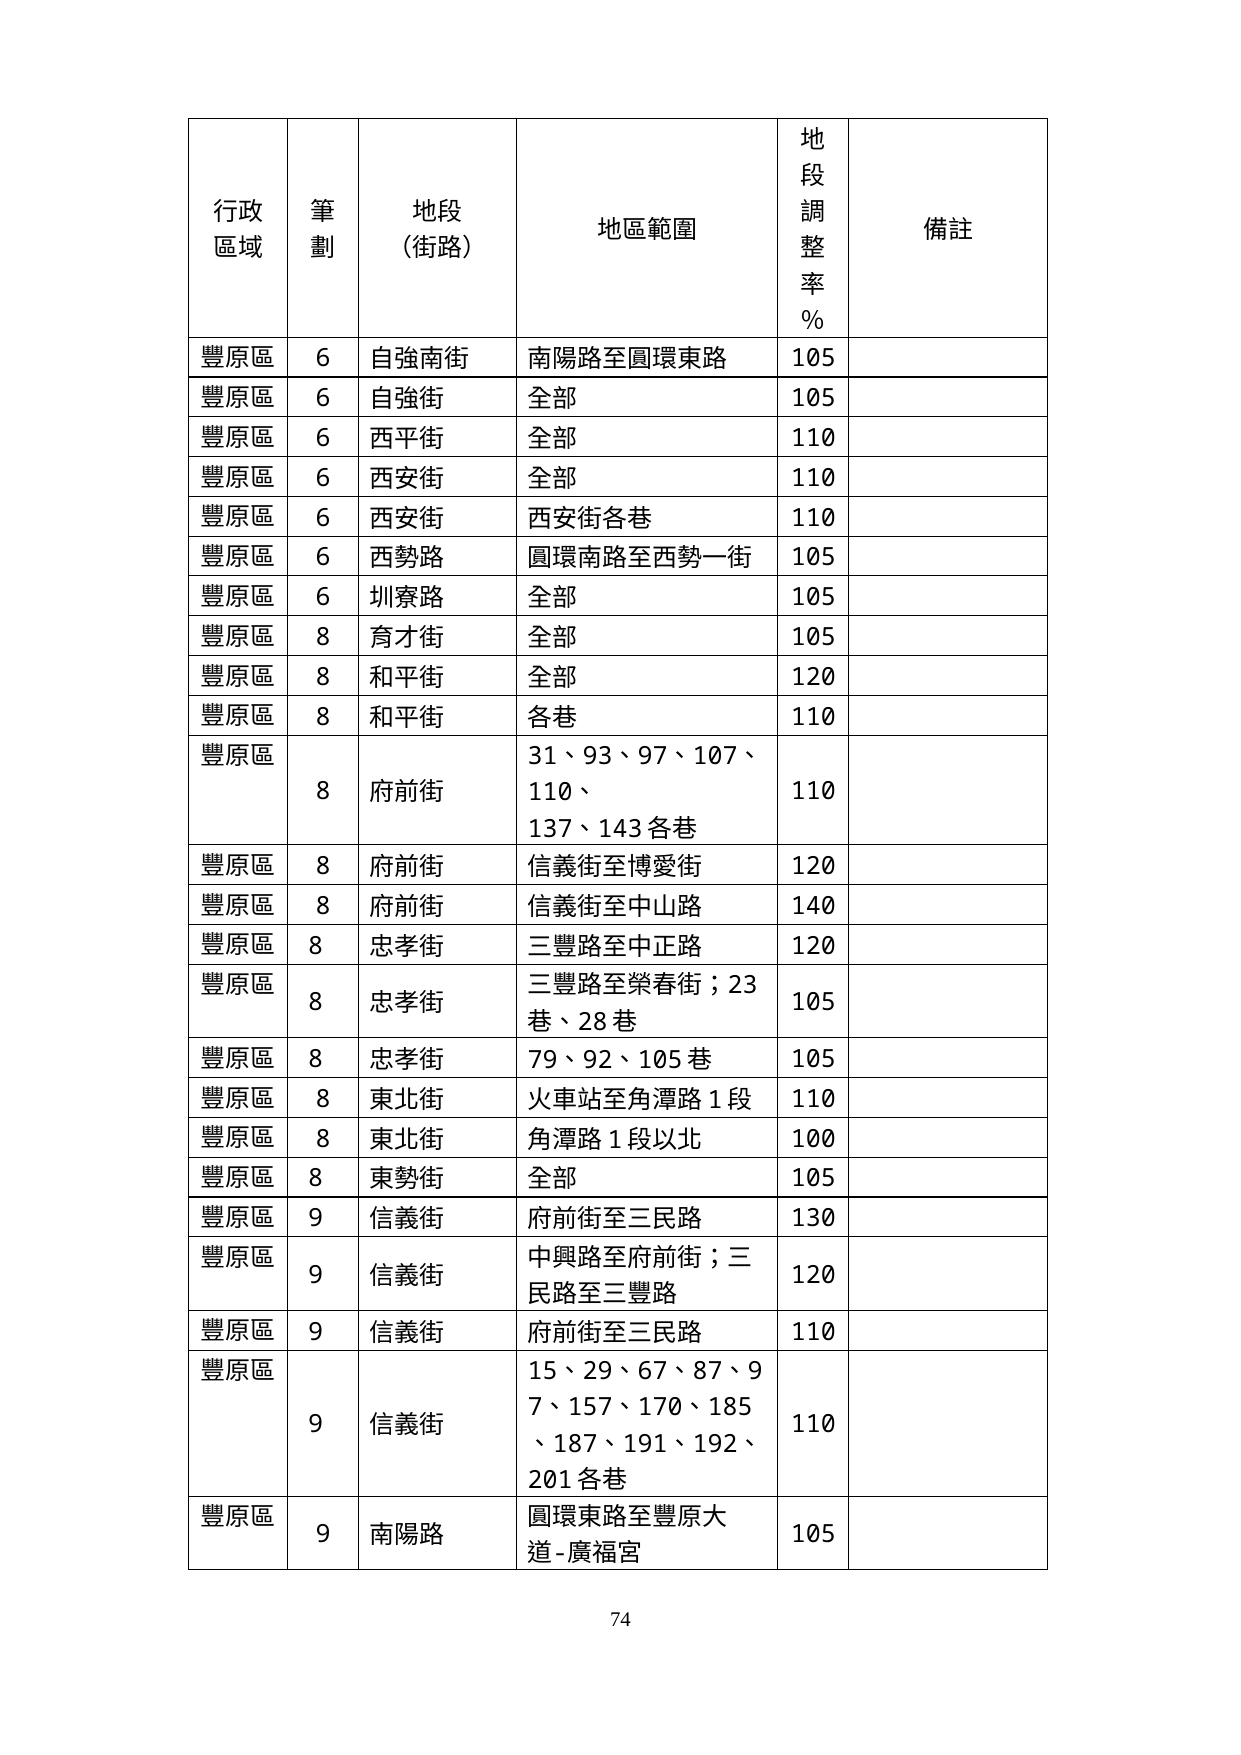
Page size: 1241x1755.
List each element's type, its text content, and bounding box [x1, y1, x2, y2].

table_cell 府前街 [359, 845, 516, 884]
table_cell 豐原區 [189, 497, 287, 536]
table_cell [849, 457, 1047, 496]
table_cell 8 [288, 1158, 358, 1196]
table_cell [849, 965, 1047, 1037]
table_cell 6 [288, 338, 358, 376]
table_cell 豐原區 [189, 1237, 287, 1310]
table_cell 豐原區 [189, 457, 287, 496]
table_cell 8 [288, 1078, 358, 1117]
table_cell 8 [288, 616, 358, 655]
table_cell 豐原區 [189, 736, 287, 844]
table_cell 火車站至角潭路1段 [517, 1078, 777, 1117]
table_cell 8 [288, 656, 358, 695]
table_cell 忠孝街 [359, 925, 516, 964]
table_cell 豐原區 [189, 1311, 287, 1349]
table_cell 豐原區 [189, 845, 287, 884]
table_cell [849, 537, 1047, 575]
table_cell 自強南街 [359, 338, 516, 376]
table_cell 105 [778, 965, 848, 1037]
table_cell 110 [778, 736, 848, 844]
table_cell [849, 378, 1047, 416]
table_cell 豐原區 [189, 537, 287, 575]
table_cell [849, 576, 1047, 615]
table_cell 豐原區 [189, 925, 287, 964]
table_cell 信義街至中山路 [517, 885, 777, 924]
table_cell 9 [288, 1351, 358, 1496]
table_cell 6 [288, 378, 358, 416]
table_cell 140 [778, 885, 848, 924]
table_cell 9 [288, 1198, 358, 1236]
table_cell 6 [288, 576, 358, 615]
table_cell [849, 1118, 1047, 1157]
table_cell 105 [778, 1158, 848, 1196]
table_cell 15、29、67、87、97、157、170、185、187、191、192、201各巷 [517, 1351, 777, 1496]
table_cell 忠孝街 [359, 965, 516, 1037]
table_cell 110 [778, 417, 848, 456]
table_cell 豐原區 [189, 1351, 287, 1496]
table_cell 西勢路 [359, 537, 516, 575]
table_cell 信義街 [359, 1311, 516, 1349]
table_cell 和平街 [359, 696, 516, 734]
table_cell 豐原區 [189, 1198, 287, 1236]
table_cell 8 [288, 696, 358, 734]
table_cell 圳寮路 [359, 576, 516, 615]
table_cell 信義街 [359, 1237, 516, 1310]
table_cell [849, 1078, 1047, 1117]
table_cell 豐原區 [189, 576, 287, 615]
table_cell [849, 1158, 1047, 1196]
table_cell 8 [288, 1038, 358, 1077]
table_cell 和平街 [359, 656, 516, 695]
table_cell 110 [778, 1311, 848, 1349]
table_cell 8 [288, 1118, 358, 1157]
table_cell 9 [288, 1237, 358, 1310]
table_cell 8 [288, 845, 358, 884]
table_cell [849, 736, 1047, 844]
table_header 行政 區域 [189, 119, 287, 337]
table_cell 西安街 [359, 457, 516, 496]
table_cell 105 [778, 1497, 848, 1569]
table_cell 忠孝街 [359, 1038, 516, 1077]
table_cell 圓環東路至豐原大道-廣福宮 [517, 1497, 777, 1569]
table_cell 東北街 [359, 1078, 516, 1117]
table_cell 6 [288, 537, 358, 575]
table_cell 豐原區 [189, 378, 287, 416]
table_cell 8 [288, 736, 358, 844]
table_cell 角潭路1段以北 [517, 1118, 777, 1157]
table_cell [849, 417, 1047, 456]
table_cell 110 [778, 696, 848, 734]
table_cell 育才街 [359, 616, 516, 655]
table_cell 79、92、105巷 [517, 1038, 777, 1077]
table_cell 信義街 [359, 1198, 516, 1236]
table_cell 全部 [517, 576, 777, 615]
table_cell 南陽路至圓環東路 [517, 338, 777, 376]
table_cell [849, 1038, 1047, 1077]
table_cell 豐原區 [189, 656, 287, 695]
table_cell [849, 1311, 1047, 1349]
table_cell 豐原區 [189, 417, 287, 456]
table_cell 6 [288, 457, 358, 496]
table_cell 105 [778, 616, 848, 655]
table_cell 105 [778, 576, 848, 615]
table_cell 各巷 [517, 696, 777, 734]
table_cell 110 [778, 1351, 848, 1496]
table_cell 東北街 [359, 1118, 516, 1157]
table_cell 105 [778, 378, 848, 416]
table_cell 全部 [517, 417, 777, 456]
table_cell 府前街至三民路 [517, 1311, 777, 1349]
table_cell 信義街至博愛街 [517, 845, 777, 884]
table_cell 豐原區 [189, 1038, 287, 1077]
table_cell 豐原區 [189, 1118, 287, 1157]
table_cell [849, 1351, 1047, 1496]
table_header 地區範圍 [517, 119, 777, 337]
table_cell 豐原區 [189, 338, 287, 376]
table_header 地段 （街路） [359, 119, 516, 337]
table_cell 全部 [517, 616, 777, 655]
table_header 筆劃 [288, 119, 358, 337]
table_cell [849, 885, 1047, 924]
table_cell 110 [778, 1078, 848, 1117]
table_cell 中興路至府前街；三民路至三豐路 [517, 1237, 777, 1310]
table_cell 130 [778, 1198, 848, 1236]
table_cell 31、93、97、107、110、 137、143各巷 [517, 736, 777, 844]
table_cell 120 [778, 656, 848, 695]
table_cell 三豐路至中正路 [517, 925, 777, 964]
table_cell 豐原區 [189, 1078, 287, 1117]
table_cell 120 [778, 925, 848, 964]
table_cell 府前街 [359, 736, 516, 844]
table_cell 圓環南路至西勢一街 [517, 537, 777, 575]
table_cell 120 [778, 845, 848, 884]
table_cell 豐原區 [189, 885, 287, 924]
table_cell 豐原區 [189, 616, 287, 655]
table_cell 105 [778, 1038, 848, 1077]
table_cell [849, 497, 1047, 536]
table_cell 6 [288, 417, 358, 456]
table_header 地段調整率％ [778, 119, 848, 337]
table_cell 豐原區 [189, 1158, 287, 1196]
table_cell 8 [288, 925, 358, 964]
table_cell 8 [288, 965, 358, 1037]
table_cell 全部 [517, 1158, 777, 1196]
table_cell 9 [288, 1497, 358, 1569]
table_cell [849, 1237, 1047, 1310]
table_cell 全部 [517, 457, 777, 496]
table_cell 110 [778, 457, 848, 496]
table_cell 豐原區 [189, 696, 287, 734]
table_cell 豐原區 [189, 1497, 287, 1569]
table_cell 西平街 [359, 417, 516, 456]
table_cell [849, 845, 1047, 884]
table_cell 西安街 [359, 497, 516, 536]
table_cell 南陽路 [359, 1497, 516, 1569]
table_cell 8 [288, 885, 358, 924]
table_cell 9 [288, 1311, 358, 1349]
table_cell 府前街 [359, 885, 516, 924]
table_cell [849, 1497, 1047, 1569]
table_cell 自強街 [359, 378, 516, 416]
table_cell 110 [778, 497, 848, 536]
table_cell 120 [778, 1237, 848, 1310]
table_cell 全部 [517, 378, 777, 416]
table_cell [849, 656, 1047, 695]
table_cell [849, 338, 1047, 376]
table_cell 東勢街 [359, 1158, 516, 1196]
table_cell 豐原區 [189, 965, 287, 1037]
table_cell 信義街 [359, 1351, 516, 1496]
table_header 備註 [849, 119, 1047, 337]
table_cell 西安街各巷 [517, 497, 777, 536]
table_cell 三豐路至榮春街；23巷、28巷 [517, 965, 777, 1037]
table_cell [849, 925, 1047, 964]
table_cell 府前街至三民路 [517, 1198, 777, 1236]
table_cell 6 [288, 497, 358, 536]
table_cell [849, 696, 1047, 734]
table_cell 105 [778, 338, 848, 376]
table_cell [849, 1198, 1047, 1236]
table_cell 全部 [517, 656, 777, 695]
table_cell [849, 616, 1047, 655]
table_cell 100 [778, 1118, 848, 1157]
table_cell 105 [778, 537, 848, 575]
